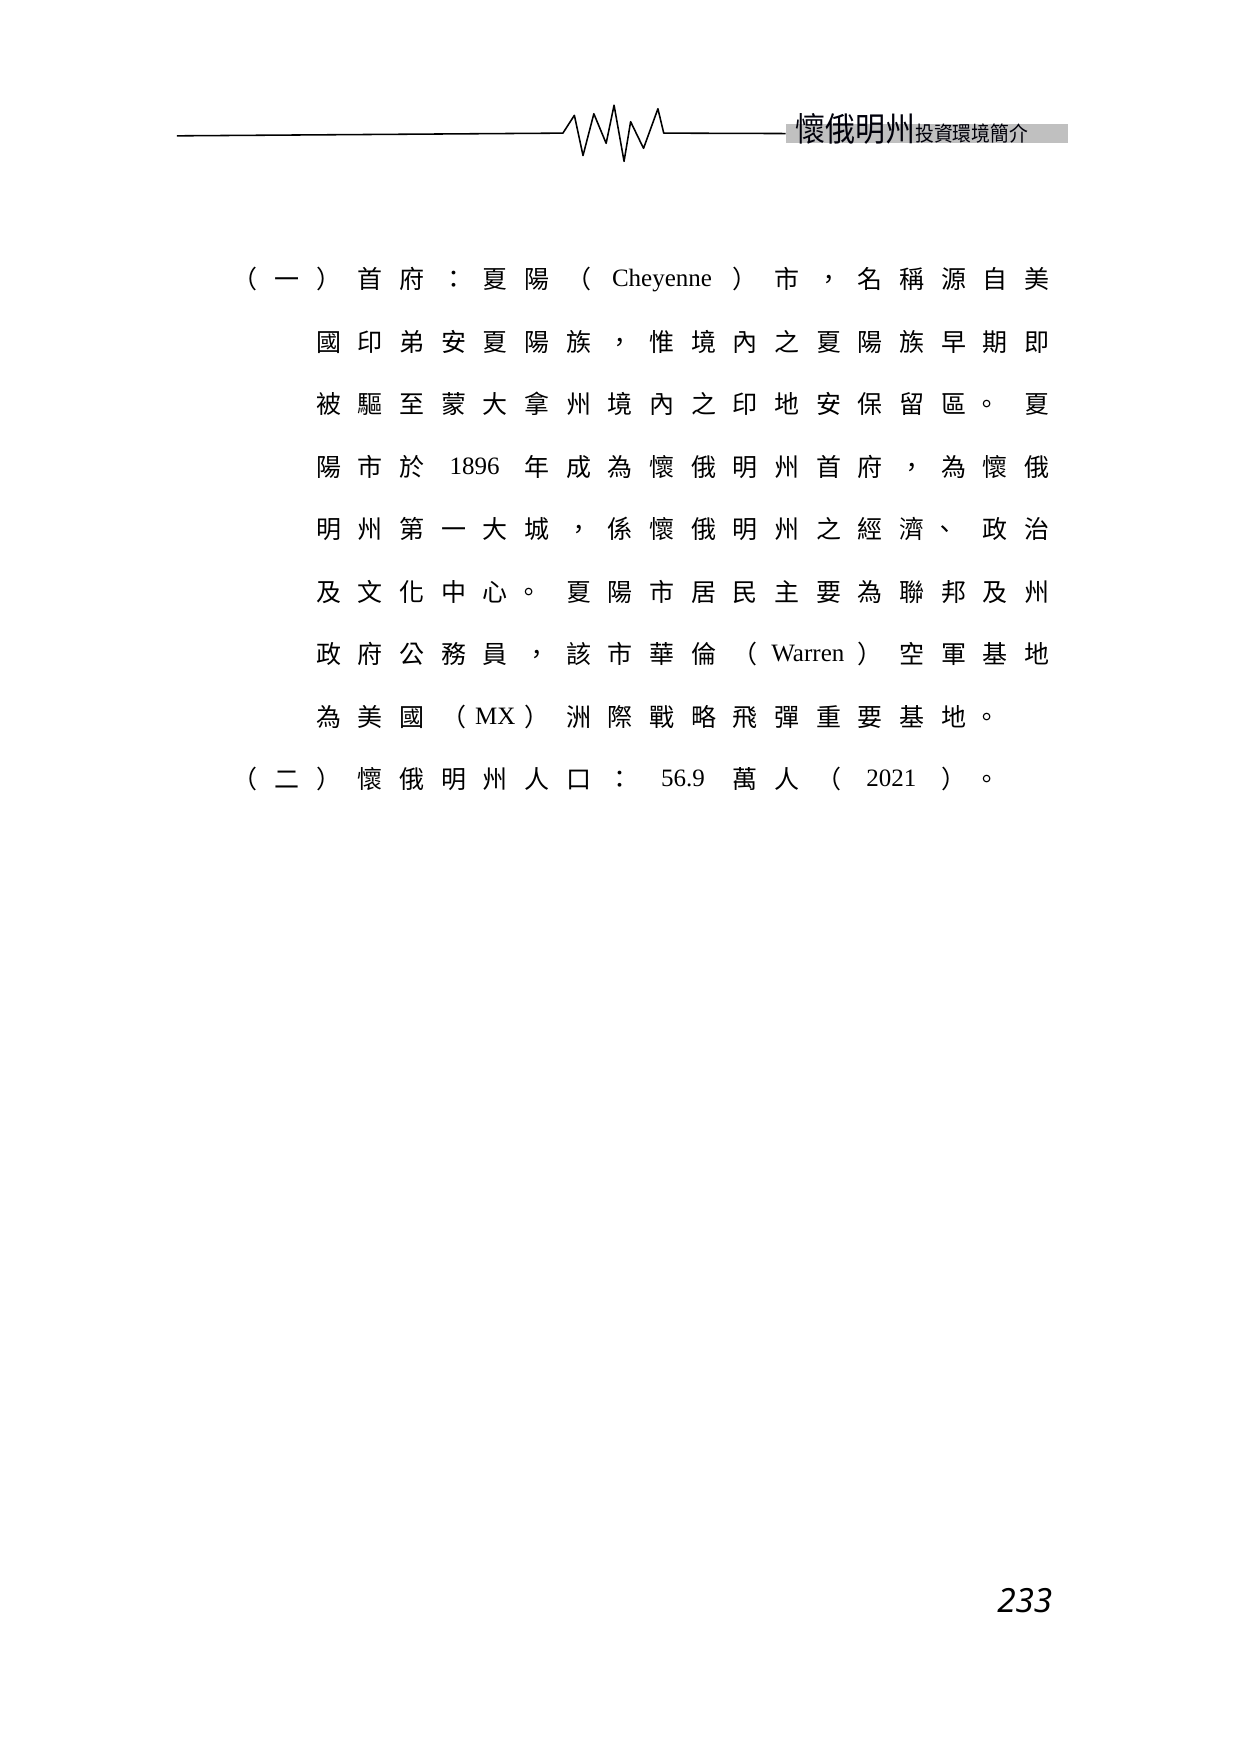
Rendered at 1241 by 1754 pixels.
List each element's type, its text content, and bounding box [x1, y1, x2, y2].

text （一）首府：夏陽（Cheyenne）市，名稱源自美國印弟安夏陽族，惟境內之夏陽族早期即被驅至蒙大拿州境內之印地安保留區。夏陽市於1896年成為懷俄明州首府，為懷俄明州第一大城，係懷俄明州之經濟、政治及文化中心。夏陽市居民主要為聯邦及州政府公務員，該市華倫（Warren）空軍基地為美國（MX）洲際戰略飛彈重要基地。 [207, 236, 1058, 736]
text （二）懷俄明州人口：56.9萬人（2021）。 [207, 736, 1058, 799]
